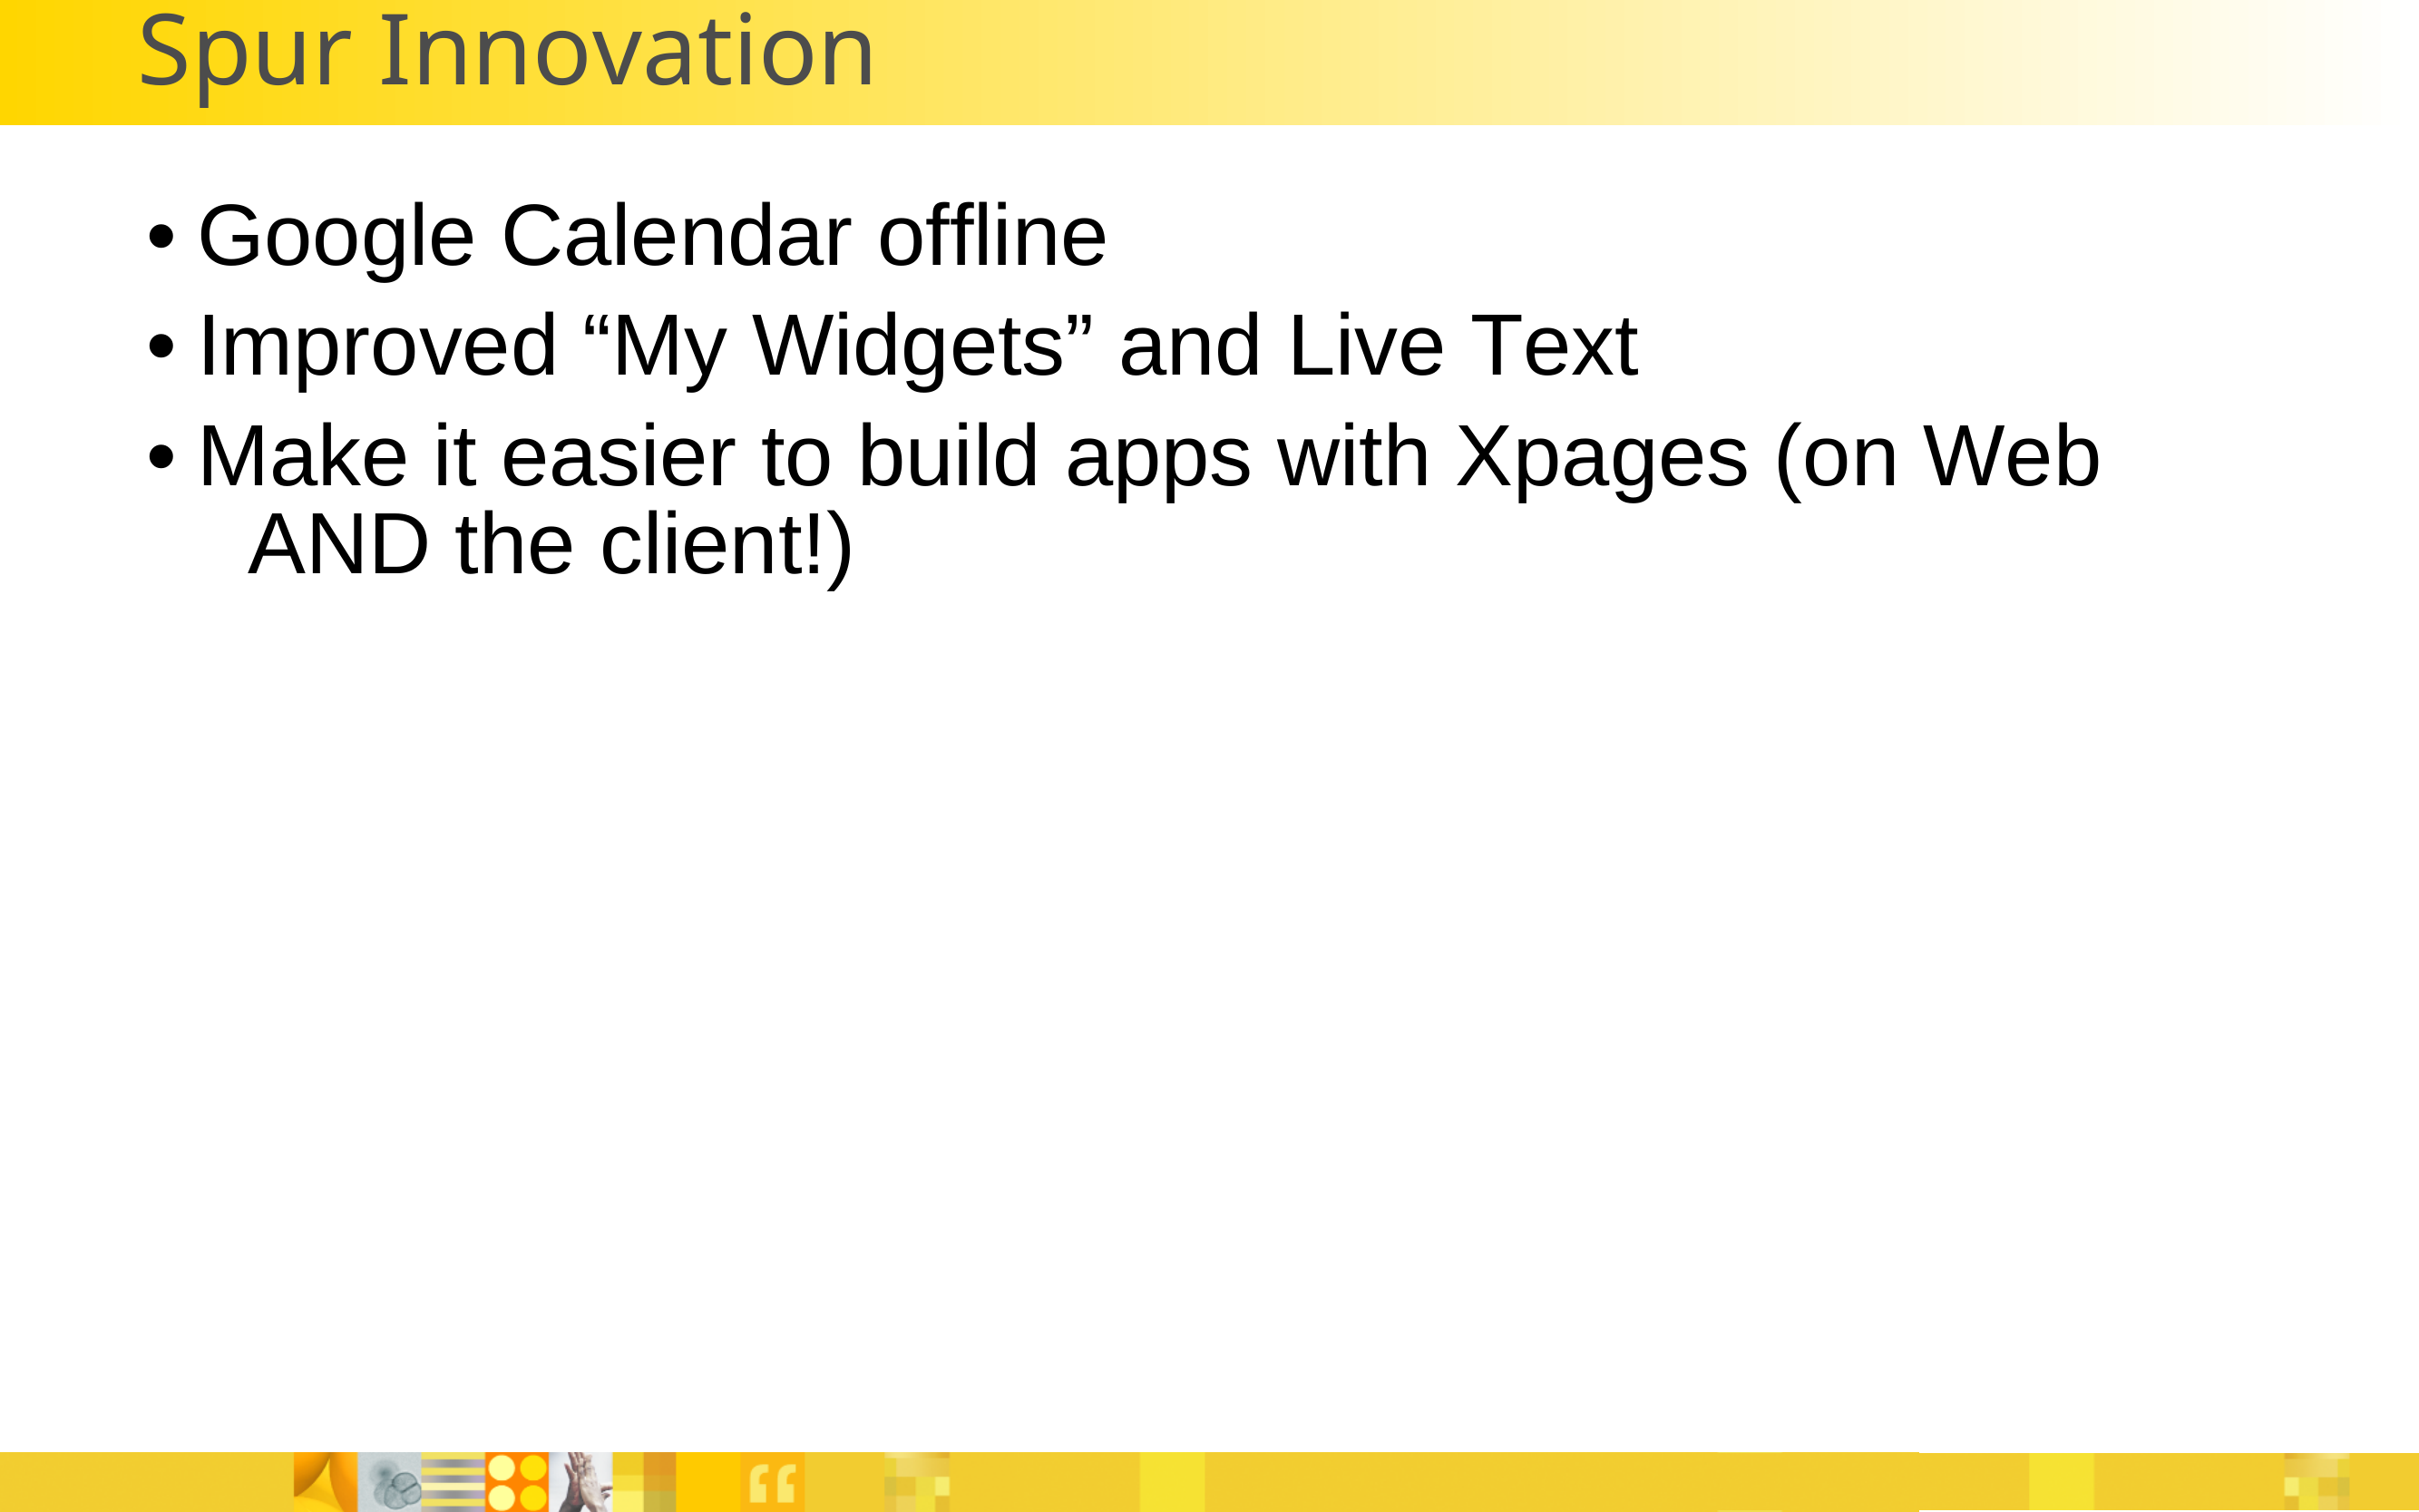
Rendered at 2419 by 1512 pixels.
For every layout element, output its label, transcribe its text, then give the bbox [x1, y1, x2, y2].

title Spur Innovation [137, 2, 2315, 127]
list Google Calendar offline Improved “My Widgets” and Live Text Make it easier to build apps with Xpages (on Web AND the client!) [121, 189, 2298, 1187]
picture [0, 1452, 2419, 1512]
text_box [0, 0, 2419, 125]
